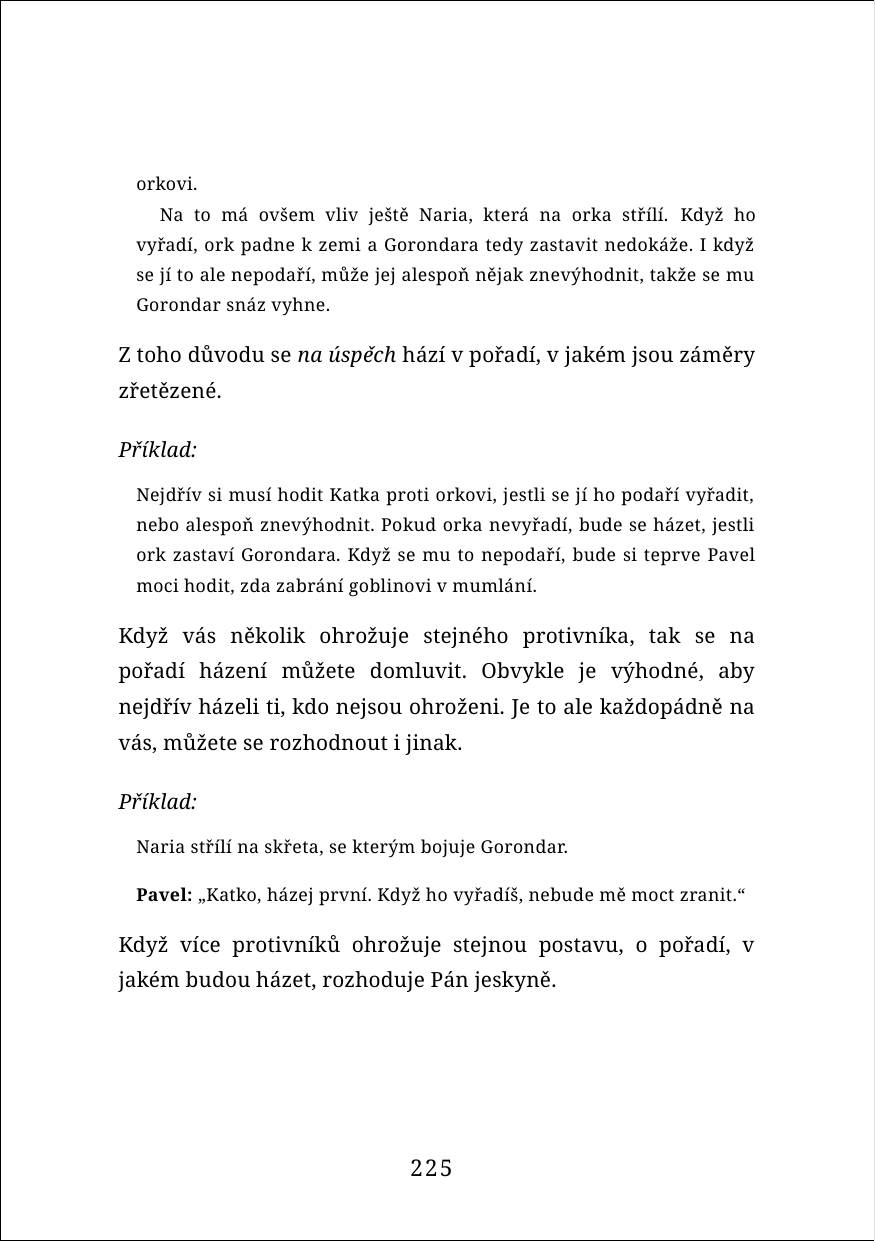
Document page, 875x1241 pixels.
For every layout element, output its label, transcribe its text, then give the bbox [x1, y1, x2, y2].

text Když více protivníků ohrožuje stejnou postavu, o pořadí, v jakém budou házet, rozhoduje Pán jeskyně. [118, 930, 756, 994]
text Příklad: [118, 787, 756, 815]
text Z toho důvodu se na úspěch hází v pořadí, v jakém jsou záměry zřetězené. [118, 341, 756, 404]
text orkovi. Na to má ovšem vliv ještě Naria, která na orka střílí. Když ho vyřadí, ork padne k zemi a Gorondara tedy zastavit nedokáže. I když se jí to ale nepodaří, může jej alespoň nějak znevýhodnit, takže se mu Gorondar snáz vyhne. [136, 172, 756, 317]
text Když vás několik ohrožuje stejného protivníka, tak se na pořadí házení můžete domluvit. Obvykle je výhodné, aby nejdřív házeli ti, kdo nejsou ohroženi. Je to ale každopádně na vás, můžete se rozhodnout i jinak. [118, 621, 756, 756]
text Naria střílí na skřeta, se kterým bojuje Gorondar. [136, 834, 756, 858]
text Pavel: „Katko, házej první. Když ho vyřadíš, nebude mě moct zranit.“ [136, 882, 756, 906]
text Nejdřív si musí hodit Katka proti orkovi, jestli se jí ho podaří vyřadit, nebo alespoň znevýhodnit. Pokud orka nevyřadí, bude se házet, jestli ork zastaví Gorondara. Když se mu to nepodaří, bude si teprve Pavel moci hodit, zda zabrání goblinovi v mumlání. [136, 482, 756, 597]
text Příklad: [118, 435, 756, 464]
